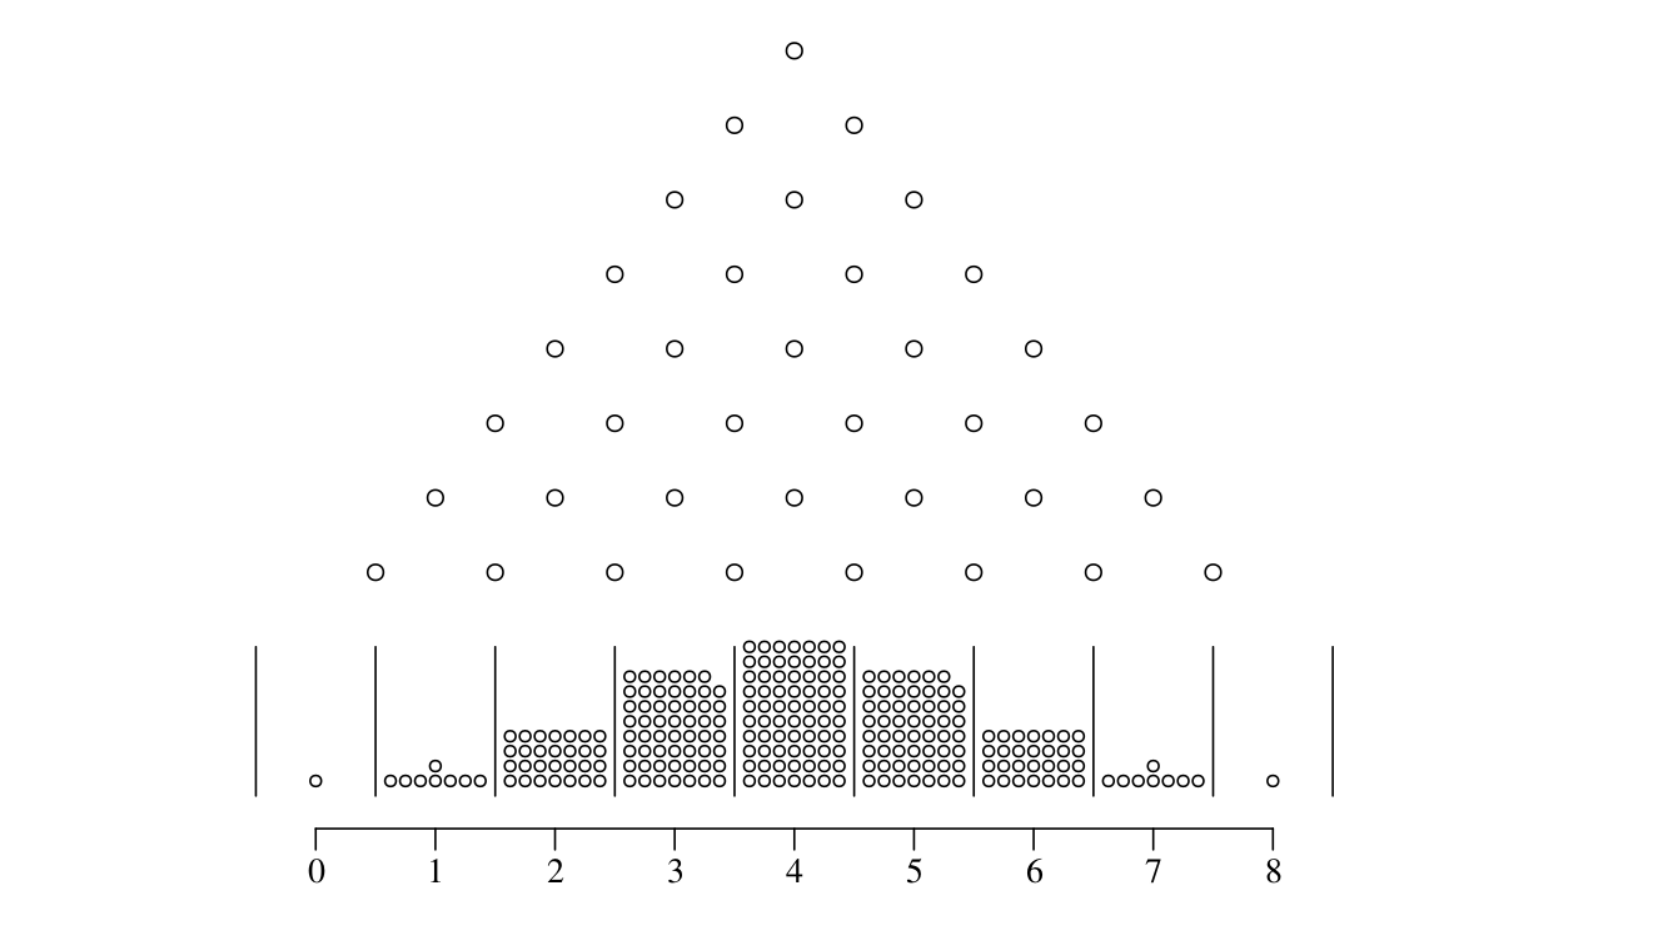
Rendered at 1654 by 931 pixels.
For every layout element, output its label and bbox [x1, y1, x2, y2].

picture [243, 23, 1339, 905]
